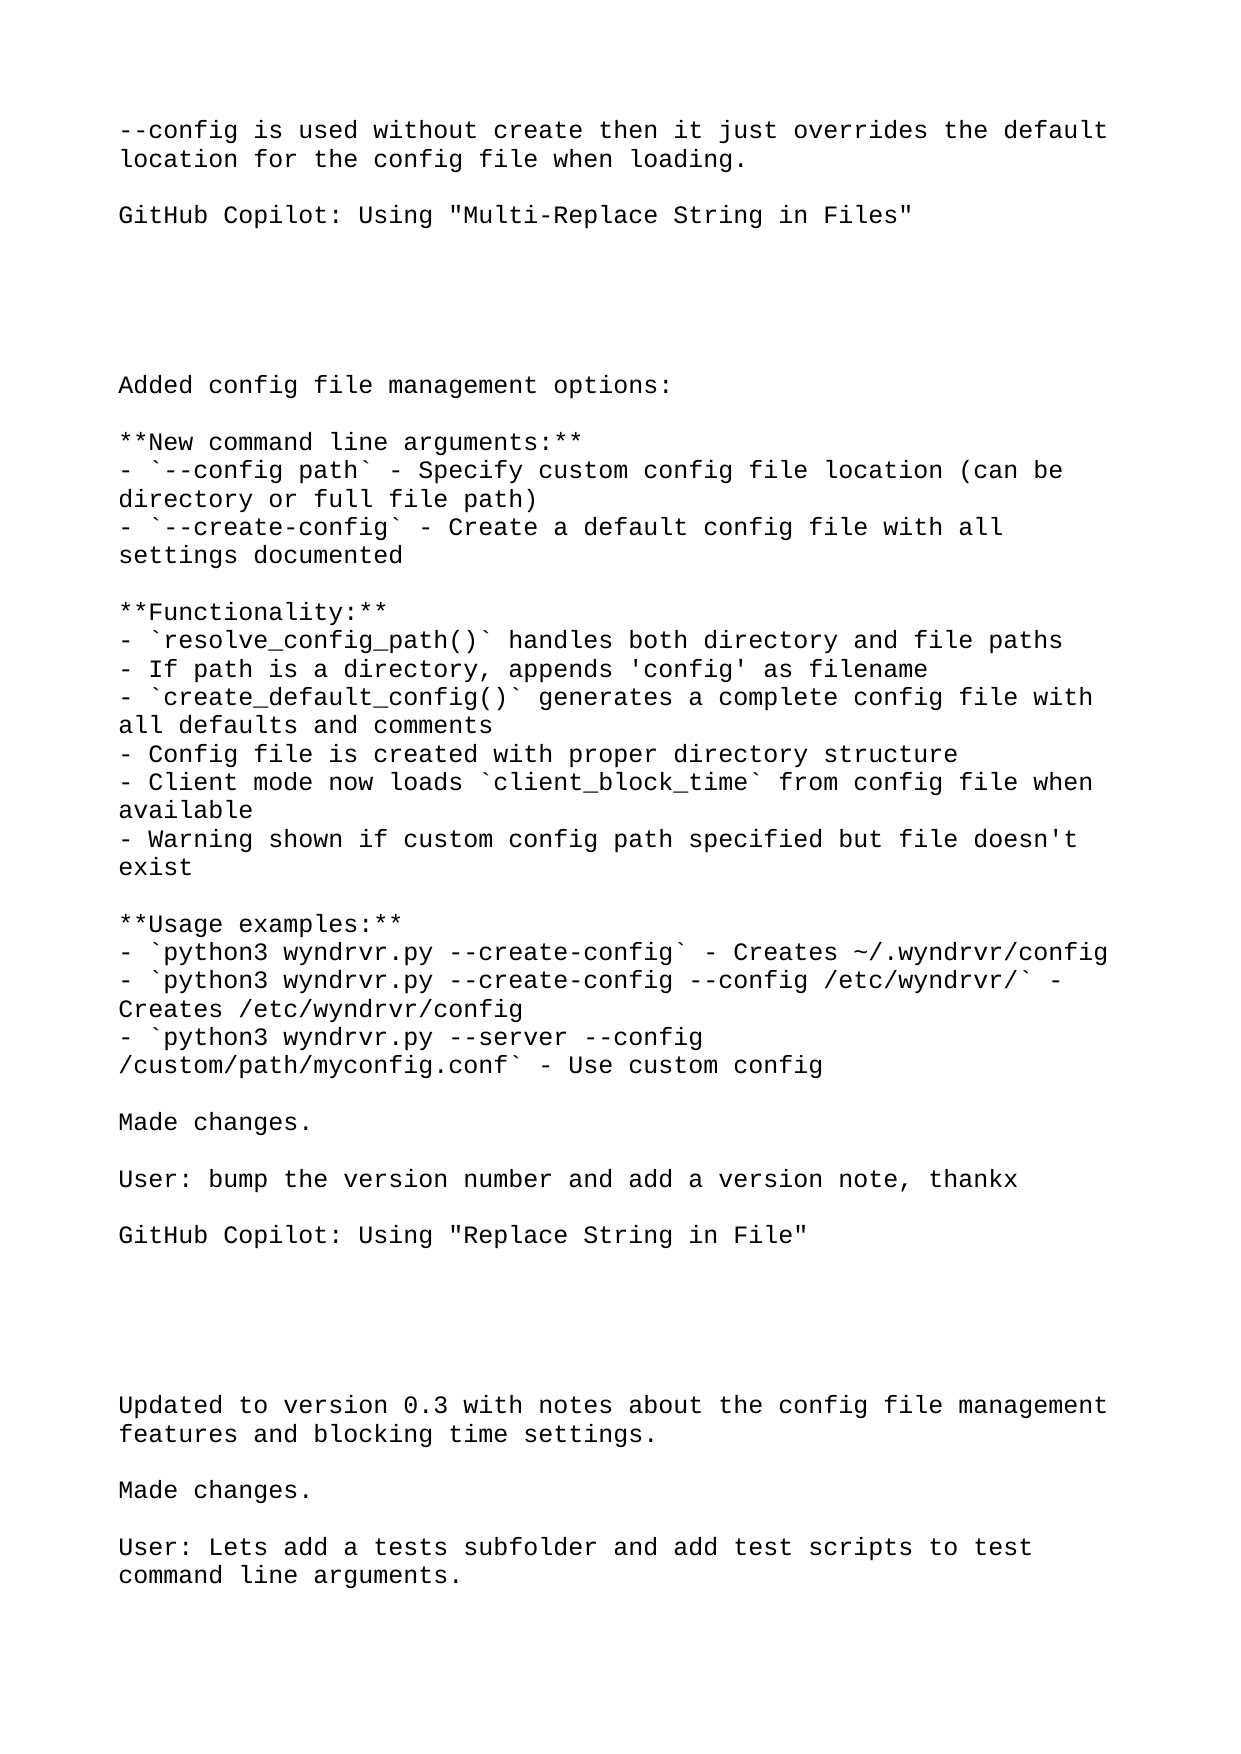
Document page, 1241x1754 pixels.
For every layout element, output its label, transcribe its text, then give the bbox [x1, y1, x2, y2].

text - `--config path` - Specify custom config file location (can be directory or full file path) [118, 458, 1122, 515]
text --config is used without create then it just overrides the default location for the config file when loading. [118, 118, 1122, 175]
text - Warning shown if custom config path specified but file doesn't exist [118, 826, 1122, 883]
text Made changes. [118, 1110, 1122, 1138]
text - Config file is created with proper directory structure [118, 741, 1122, 770]
text **Functionality:** [118, 600, 1122, 628]
text GitHub Copilot: Using "Replace String in File" [118, 1223, 1122, 1251]
text - `python3 wyndrvr.py --server --config /custom/path/myconfig.conf` - Use custom config [118, 1025, 1122, 1081]
text Added config file management options: [118, 373, 1122, 401]
text - `resolve_config_path()` handles both directory and file paths [118, 628, 1122, 656]
text User: Lets add a tests subfolder and add test scripts to test command line arguments. [118, 1535, 1122, 1591]
text Updated to version 0.3 with notes about the config file management features and blocking time settings. [118, 1393, 1122, 1450]
text - `--create-config` - Create a default config file with all settings documented [118, 515, 1122, 571]
text **Usage examples:** [118, 911, 1122, 940]
text User: bump the version number and add a version note, thankx [118, 1166, 1122, 1195]
text - If path is a directory, appends 'config' as filename [118, 656, 1122, 685]
text Made changes. [118, 1478, 1122, 1506]
text GitHub Copilot: Using "Multi-Replace String in Files" [118, 203, 1122, 231]
text **New command line arguments:** [118, 430, 1122, 458]
text - `python3 wyndrvr.py --create-config` - Creates ~/.wyndrvr/config [118, 940, 1122, 968]
text - `create_default_config()` generates a complete config file with all defaults and comments [118, 685, 1122, 741]
text - `python3 wyndrvr.py --create-config --config /etc/wyndrvr/` - Creates /etc/wyndrvr/config [118, 968, 1122, 1025]
text - Client mode now loads `client_block_time` from config file when available [118, 770, 1122, 826]
